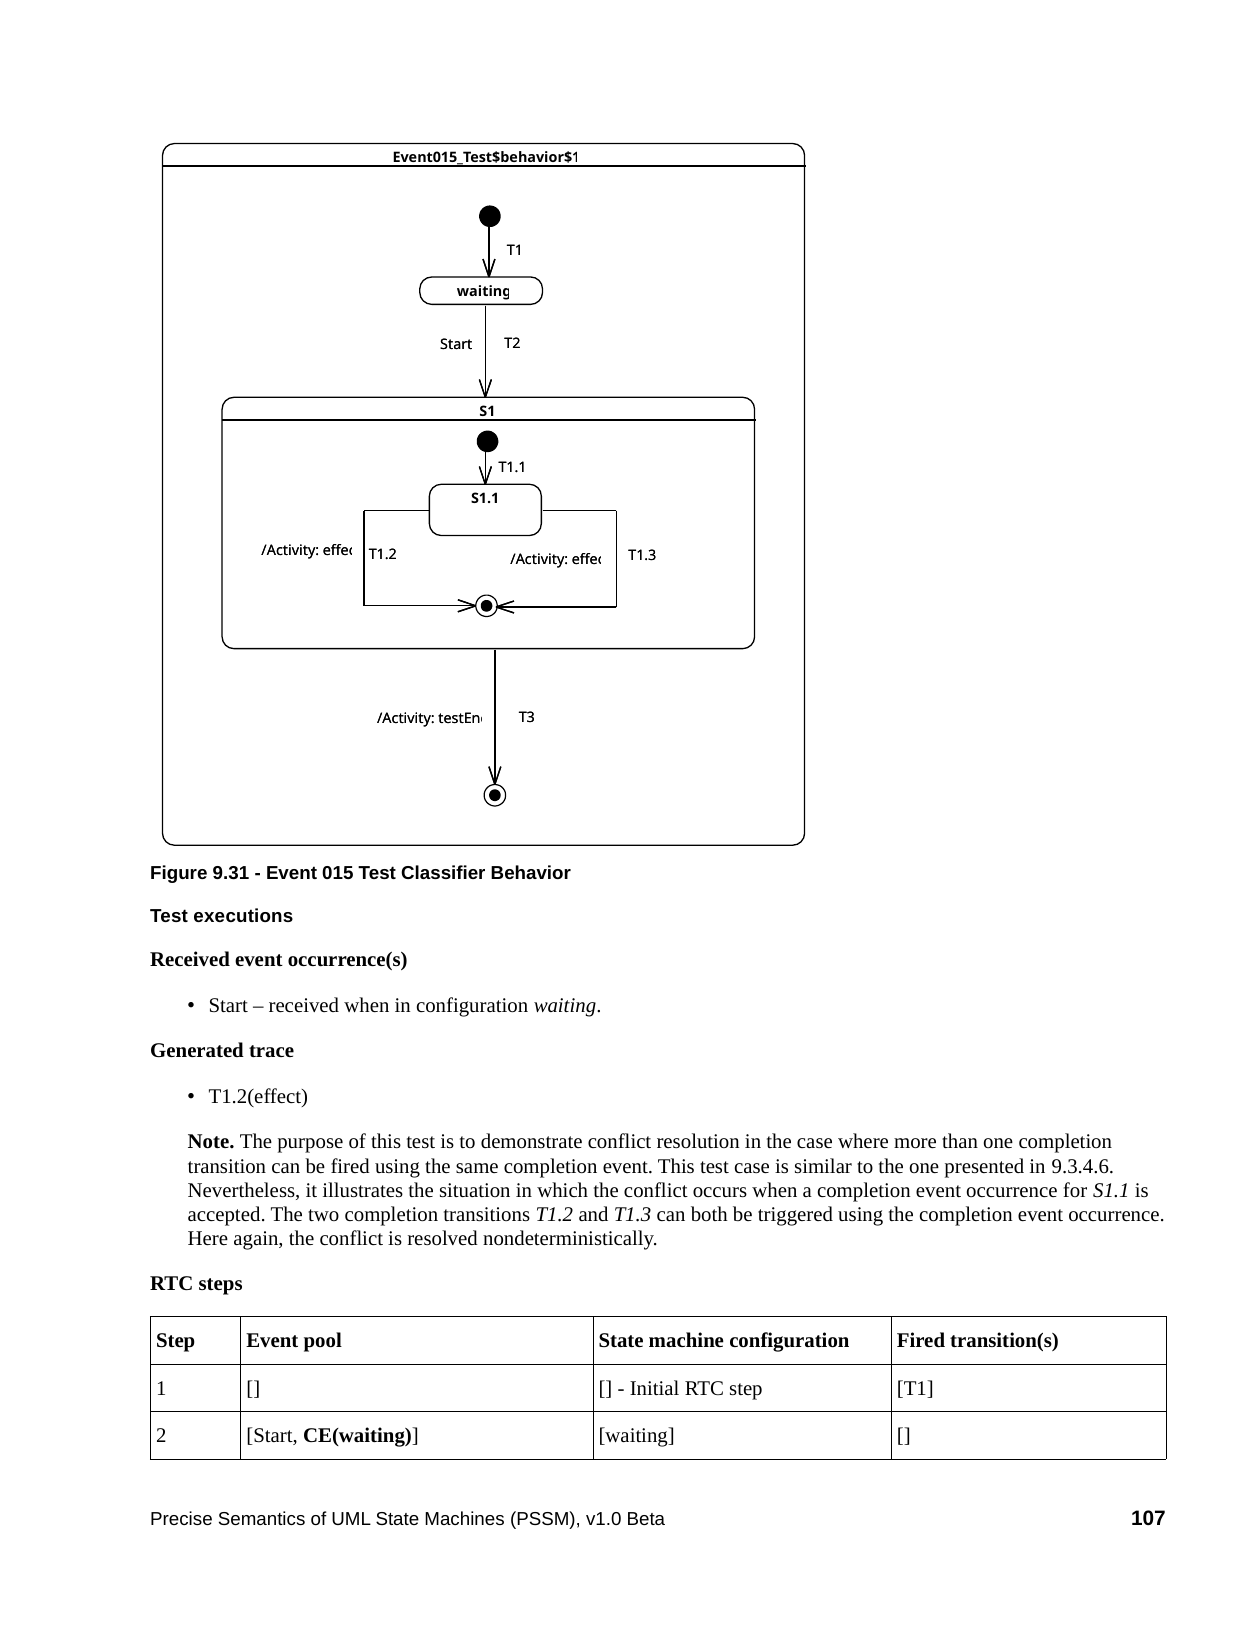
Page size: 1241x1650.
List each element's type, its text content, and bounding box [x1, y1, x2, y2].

table_header Fired transition(s) [892, 1317, 1166, 1364]
text Received event occurrence(s) [150, 947, 1166, 971]
subtitle Test executions [150, 118, 1166, 926]
text RTC steps [150, 1271, 1166, 1295]
list T1.2(effect) [187, 1083, 1166, 1108]
text Generated trace [150, 1038, 1166, 1062]
text Note. The purpose of this test is to demonstrate conflict resolution in the case where more than one completion transition can be fired using the same completion event. This test case is similar to the one presented in 9.3.4.6. Nevertheless, it illustrates the situation in which the conflict occurs when a completion event occurrence for S1.1 is accepted. The two completion transitions T1.2 and T1.3 can both be triggered using the completion event occurrence. Here again, the conflict is resolved nondeterministically. [187, 1129, 1166, 1250]
table_cell [Start, CE(waiting)] [241, 1412, 593, 1459]
table_cell [] [892, 1412, 1166, 1459]
table_cell 2 [151, 1412, 240, 1459]
text Figure 9.31 - Event 015 Test Classifier Behavior [150, 131, 818, 884]
table_cell [] [241, 1365, 593, 1411]
list Start – received when in configuration waiting. [187, 992, 1166, 1017]
table_cell [waiting] [594, 1412, 891, 1459]
table_cell [T1] [892, 1365, 1166, 1411]
table_cell 1 [151, 1365, 240, 1411]
table_cell [] - Initial RTC step [594, 1365, 891, 1411]
table_header Event pool [241, 1317, 593, 1364]
table_header State machine configuration [594, 1317, 891, 1364]
table_header Step [151, 1317, 240, 1364]
